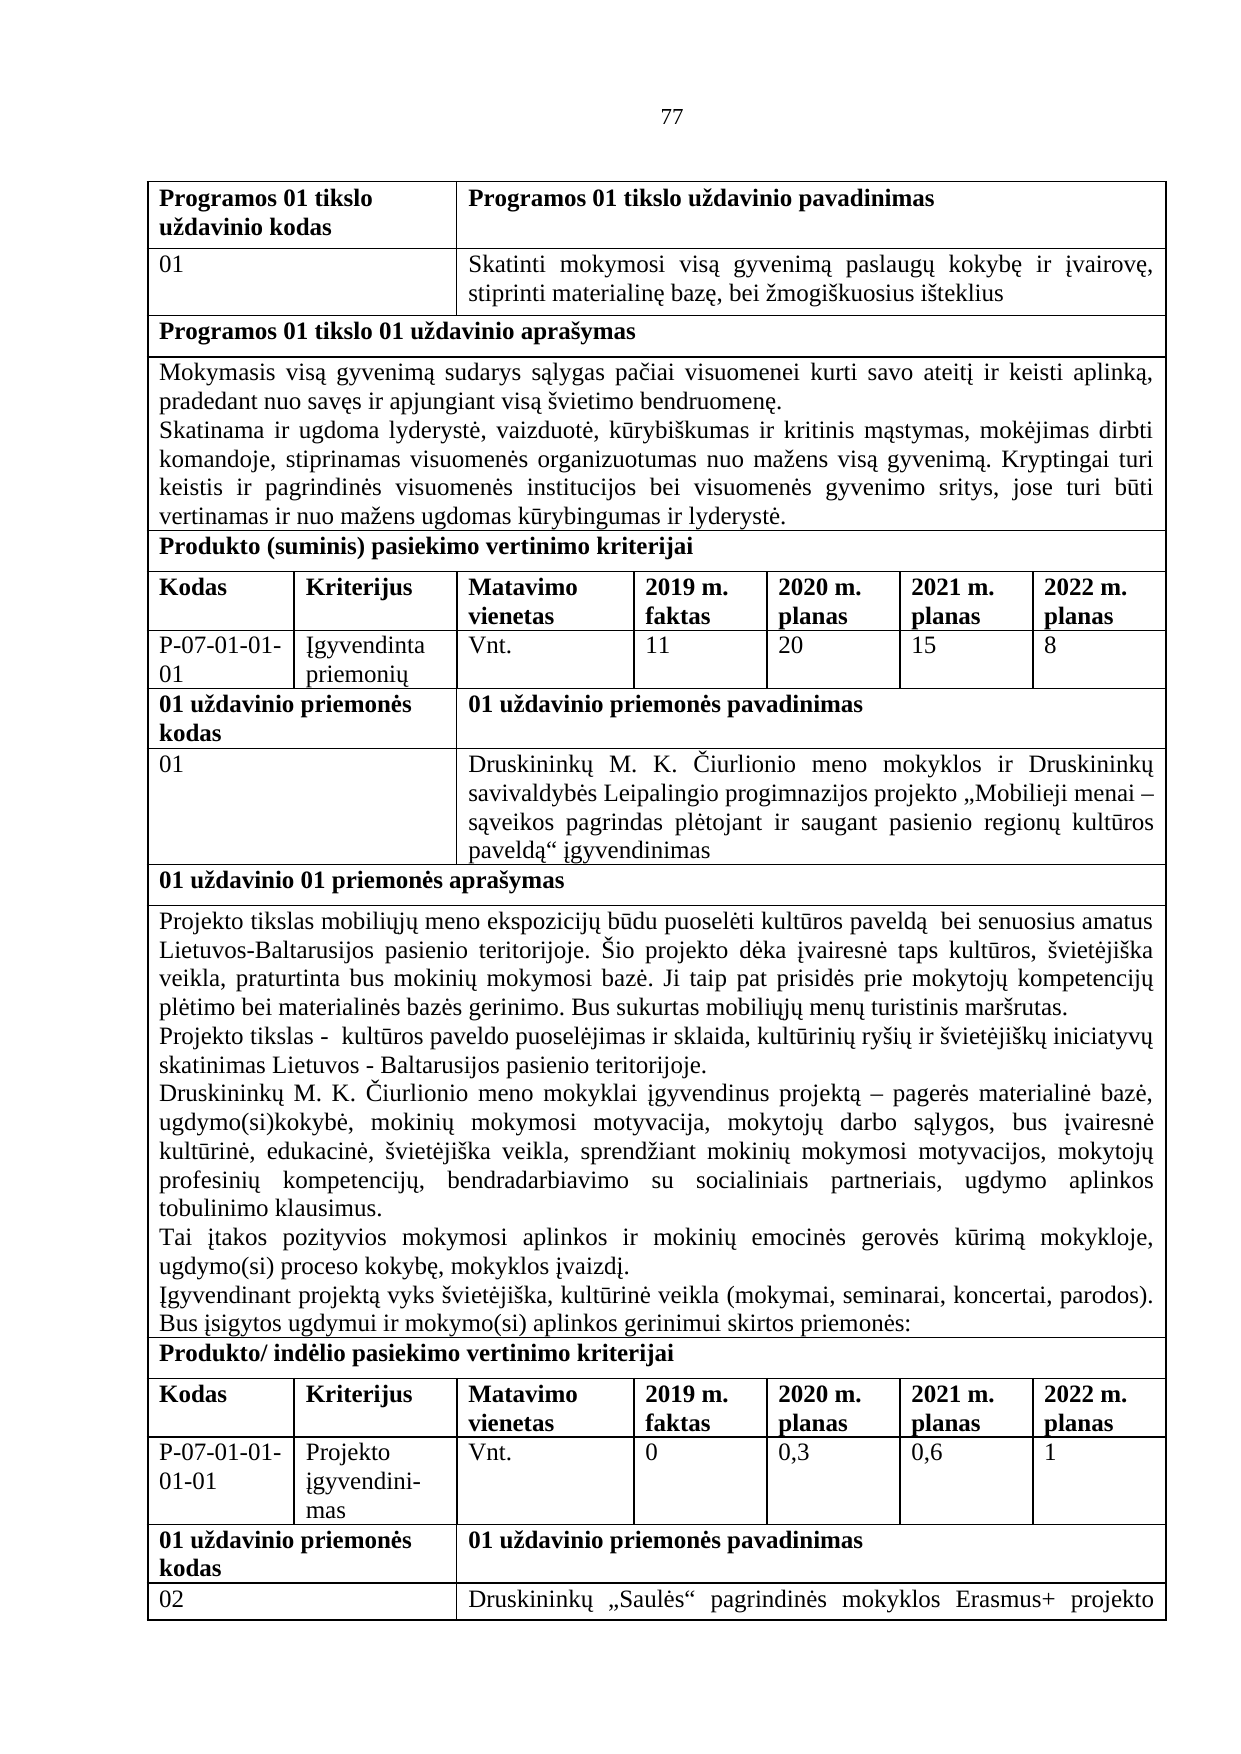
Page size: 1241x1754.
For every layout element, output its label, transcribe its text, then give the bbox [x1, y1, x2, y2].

table_cell 2021 m. planas [901, 572, 1032, 629]
table_cell 2020 m. planas [768, 572, 899, 629]
table_cell 0,3 [768, 1438, 899, 1524]
table_cell 2022 m. planas [1034, 572, 1165, 629]
table_cell Programos 01 tikslo 01 uždavinio aprašymas [149, 316, 1165, 356]
table_cell 02 [149, 1584, 456, 1619]
table_cell Skatinti mokymosi visą gyvenimą paslaugų kokybę ir įvairovę, stiprinti materialinę bazę, bei žmogiškuosius išteklius [457, 249, 1165, 315]
table_cell 20 [768, 631, 899, 688]
table_cell P-07-01-01-01 [149, 631, 293, 688]
table_cell P-07-01-01-01-01 [149, 1438, 293, 1524]
table_cell Kriterijus [295, 572, 456, 629]
table_cell Projekto tikslas mobiliųjų meno ekspozicijų būdu puoselėti kultūros paveldą bei senuosius amatus Lietuvos-Baltarusijos pasienio teritorijoje. Šio projekto dėka įvairesnė taps kultūros, švietėjiška veikla, praturtinta bus mokinių mokymosi bazė. Ji taip pat prisidės prie mokytojų kompetencijų plėtimo bei materialinės bazės gerinimo. Bus sukurtas mobiliųjų menų turistinis maršrutas. Projekto tikslas - kultūros paveldo puoselėjimas ir sklaida, kultūrinių ryšių ir švietėjiškų iniciatyvų skatinimas Lietuvos - Baltarusijos pasienio teritorijoje. Druskininkų M. K. Čiurlionio meno mokyklai įgyvendinus projektą – pagerės materialinė bazė, ugdymo(si)kokybė, mokinių mokymosi motyvacija, mokytojų darbo sąlygos, bus įvairesnė kultūrinė, edukacinė, švietėjiška veikla, sprendžiant mokinių mokymosi motyvacijos, mokytojų profesinių kompetencijų, bendradarbiavimo su socialiniais partneriais, ugdymo aplinkos tobulinimo klausimus. Tai įtakos pozityvios mokymosi aplinkos ir mokinių emocinės gerovės kūrimą mokykloje, ugdymo(si) proceso kokybę, mokyklos įvaizdį. Įgyvendinant projektą vyks švietėjiška, kultūrinė veikla (mokymai, seminarai, koncertai, parodos). Bus įsigytos ugdymui ir mokymo(si) aplinkos gerinimui skirtos priemonės: [149, 906, 1165, 1337]
table_cell Matavimo vienetas [458, 1379, 633, 1436]
table_cell 8 [1034, 631, 1165, 688]
table_cell 0,6 [901, 1438, 1032, 1524]
table_cell Kodas [149, 572, 293, 629]
table_cell Druskininkų „Saulės“ pagrindinės mokyklos Erasmus+ projekto [457, 1584, 1165, 1619]
table_cell 11 [635, 631, 766, 688]
table_cell Vnt. [458, 631, 633, 688]
table_cell 0 [635, 1438, 766, 1524]
table_cell Įgyvendinta priemonių [295, 631, 456, 688]
table_cell 01 uždavinio priemonės kodas [149, 689, 456, 748]
table_cell Produkto (suminis) pasiekimo vertinimo kriterijai [149, 531, 1165, 571]
table_cell 01 uždavinio priemonės pavadinimas [457, 689, 1165, 748]
table_cell 2022 m. planas [1034, 1379, 1165, 1436]
table_cell Produkto/ indėlio pasiekimo vertinimo kriterijai [149, 1338, 1165, 1378]
table_cell 2019 m. faktas [635, 1379, 766, 1436]
table_cell 2020 m. planas [768, 1379, 899, 1436]
table_cell 1 [1034, 1438, 1165, 1524]
table_cell 01 [149, 749, 456, 864]
table_cell 15 [901, 631, 1032, 688]
table_cell Kriterijus [295, 1379, 456, 1436]
table_cell Programos 01 tikslo uždavinio kodas [149, 182, 456, 248]
table_cell 01 [149, 249, 456, 315]
table_cell Programos 01 tikslo uždavinio pavadinimas [457, 182, 1165, 248]
table_cell Druskininkų M. K. Čiurlionio meno mokyklos ir Druskininkų savivaldybės Leipalingio progimnazijos projekto „Mobilieji menai – sąveikos pagrindas plėtojant ir saugant pasienio regionų kultūros paveldą“ įgyvendinimas [457, 749, 1165, 864]
table_cell Matavimo vienetas [458, 572, 633, 629]
table_cell Kodas [149, 1379, 293, 1436]
table_cell 2021 m. planas [901, 1379, 1032, 1436]
table_cell 2019 m. faktas [635, 572, 766, 629]
table_cell 01 uždavinio 01 priemonės aprašymas [149, 865, 1165, 905]
table_cell Mokymasis visą gyvenimą sudarys sąlygas pačiai visuomenei kurti savo ateitį ir keisti aplinką, pradedant nuo savęs ir apjungiant visą švietimo bendruomenę. Skatinama ir ugdoma lyderystė, vaizduotė, kūrybiškumas ir kritinis mąstymas, mokėjimas dirbti komandoje, stiprinamas visuomenės organizuotumas nuo mažens visą gyvenimą. Kryptingai turi keistis ir pagrindinės visuomenės institucijos bei visuomenės gyvenimo sritys, jose turi būti vertinamas ir nuo mažens ugdomas kūrybingumas ir lyderystė. [149, 358, 1165, 530]
table_cell Projekto įgyvendini-mas [295, 1438, 456, 1524]
table_cell 01 uždavinio priemonės kodas [149, 1525, 456, 1582]
table_cell 01 uždavinio priemonės pavadinimas [457, 1525, 1165, 1582]
table_cell Vnt. [458, 1438, 633, 1524]
